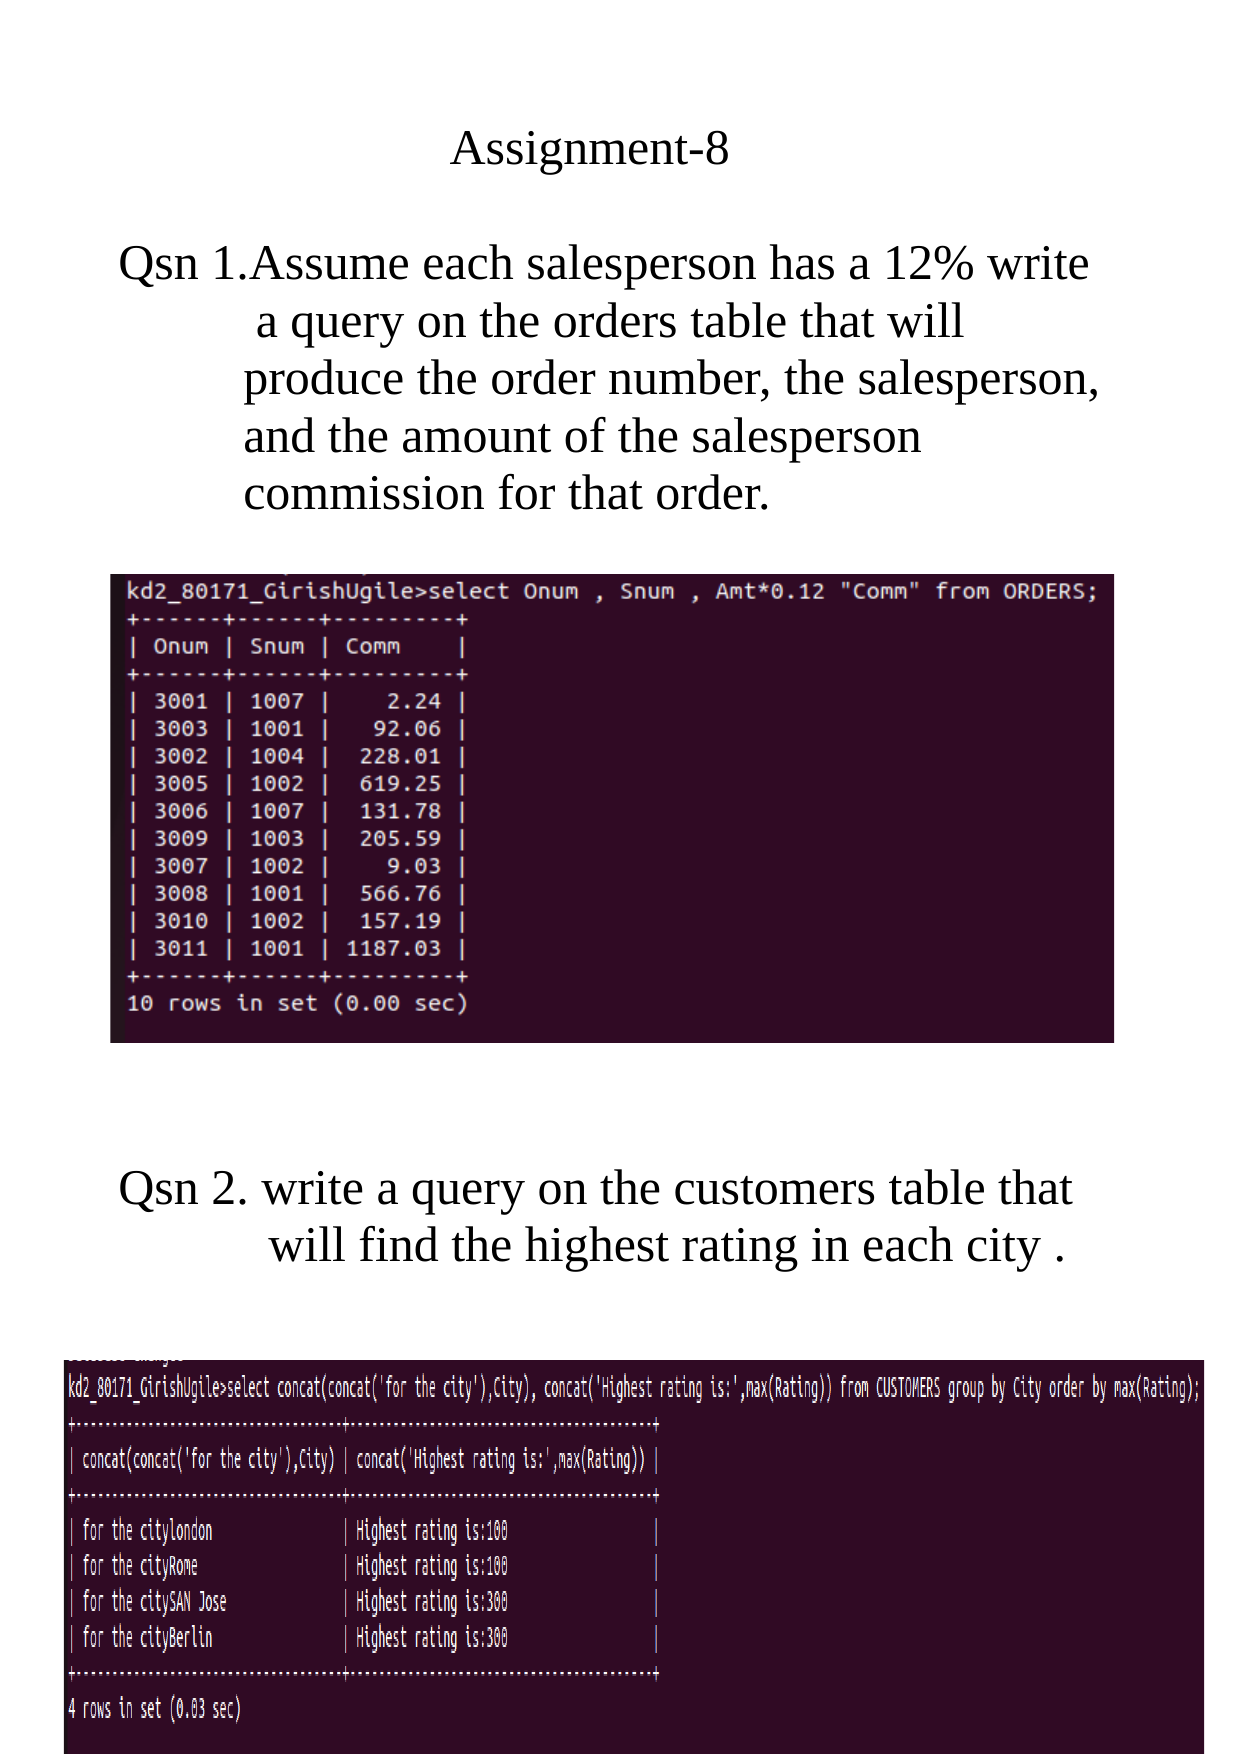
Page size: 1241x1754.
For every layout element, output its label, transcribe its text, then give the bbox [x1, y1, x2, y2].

picture [63, 1360, 1205, 1754]
text and the amount of the salesperson [118, 406, 1122, 463]
text a query on the orders table that will [118, 291, 1122, 348]
picture [110, 574, 1115, 1043]
text Qsn 1.Assume each salesperson has a 12% write [118, 233, 1122, 291]
text commission for that order. [118, 463, 1122, 521]
text will find the highest rating in each city . [118, 1215, 1122, 1272]
text produce the order number, the salesperson, [118, 348, 1122, 406]
text Assignment-8 [118, 118, 1122, 176]
text Qsn 2. write a query on the customers table that [118, 1157, 1122, 1215]
